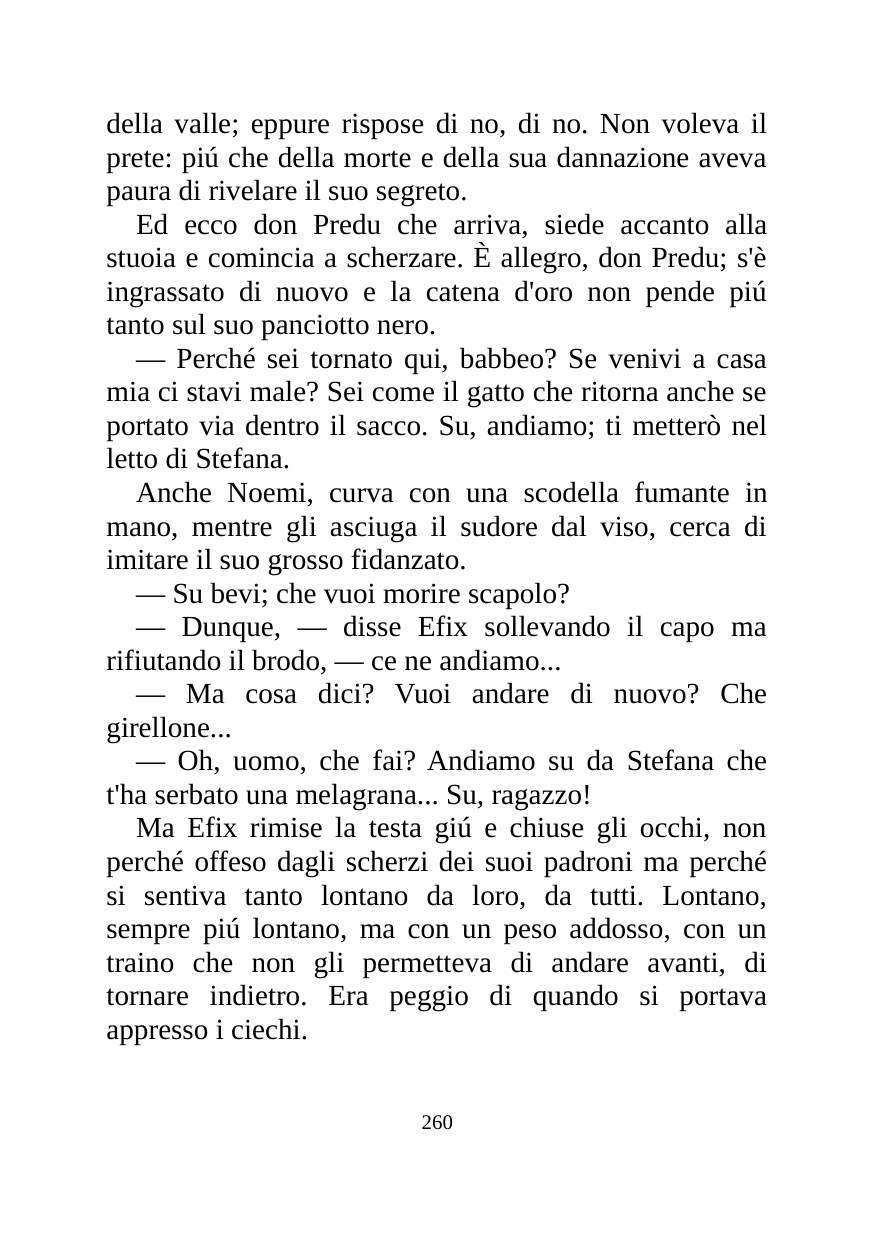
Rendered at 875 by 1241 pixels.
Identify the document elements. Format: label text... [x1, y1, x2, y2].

text — Ma cosa dici? Vuoi andare di nuovo? Che girellone... [106, 676, 768, 743]
text — Perché sei tornato qui, babbeo? Se venivi a casa mia ci stavi male? Sei come il gatto che ritorna anche se portato via dentro il sacco. Su, andiamo; ti metterò nel letto di Stefana. [106, 341, 768, 475]
text Ed ecco don Predu che arriva, siede accanto alla stuoia e comincia a scherzare. È allegro, don Predu; s'è ingrassato di nuovo e la catena d'oro non pende piú tanto sul suo panciotto nero. [106, 207, 768, 341]
text Ma Efix rimise la testa giú e chiuse gli occhi, non perché offeso dagli scherzi dei suoi padroni ma perché si sentiva tanto lontano da loro, da tutti. Lontano, sempre piú lontano, ma con un peso addosso, con un traino che non gli permetteva di andare avanti, di tornare indietro. Era peggio di quando si portava appresso i ciechi. [106, 811, 768, 1045]
text — Oh, uomo, che fai? Andiamo su da Stefana che t'ha serbato una melagrana... Su, ragazzo! [106, 743, 768, 811]
text — Dunque, — disse Efix sollevando il capo ma rifiutando il brodo, — ce ne andiamo... [106, 609, 768, 676]
text — Su bevi; che vuoi morire scapolo? [106, 576, 768, 609]
text della valle; eppure rispose di no, di no. Non voleva il prete: piú che della morte e della sua dannazione aveva paura di rivelare il suo segreto. [106, 106, 768, 207]
text Anche Noemi, curva con una scodella fumante in mano, mentre gli asciuga il sudore dal viso, cerca di imitare il suo grosso fidanzato. [106, 475, 768, 576]
